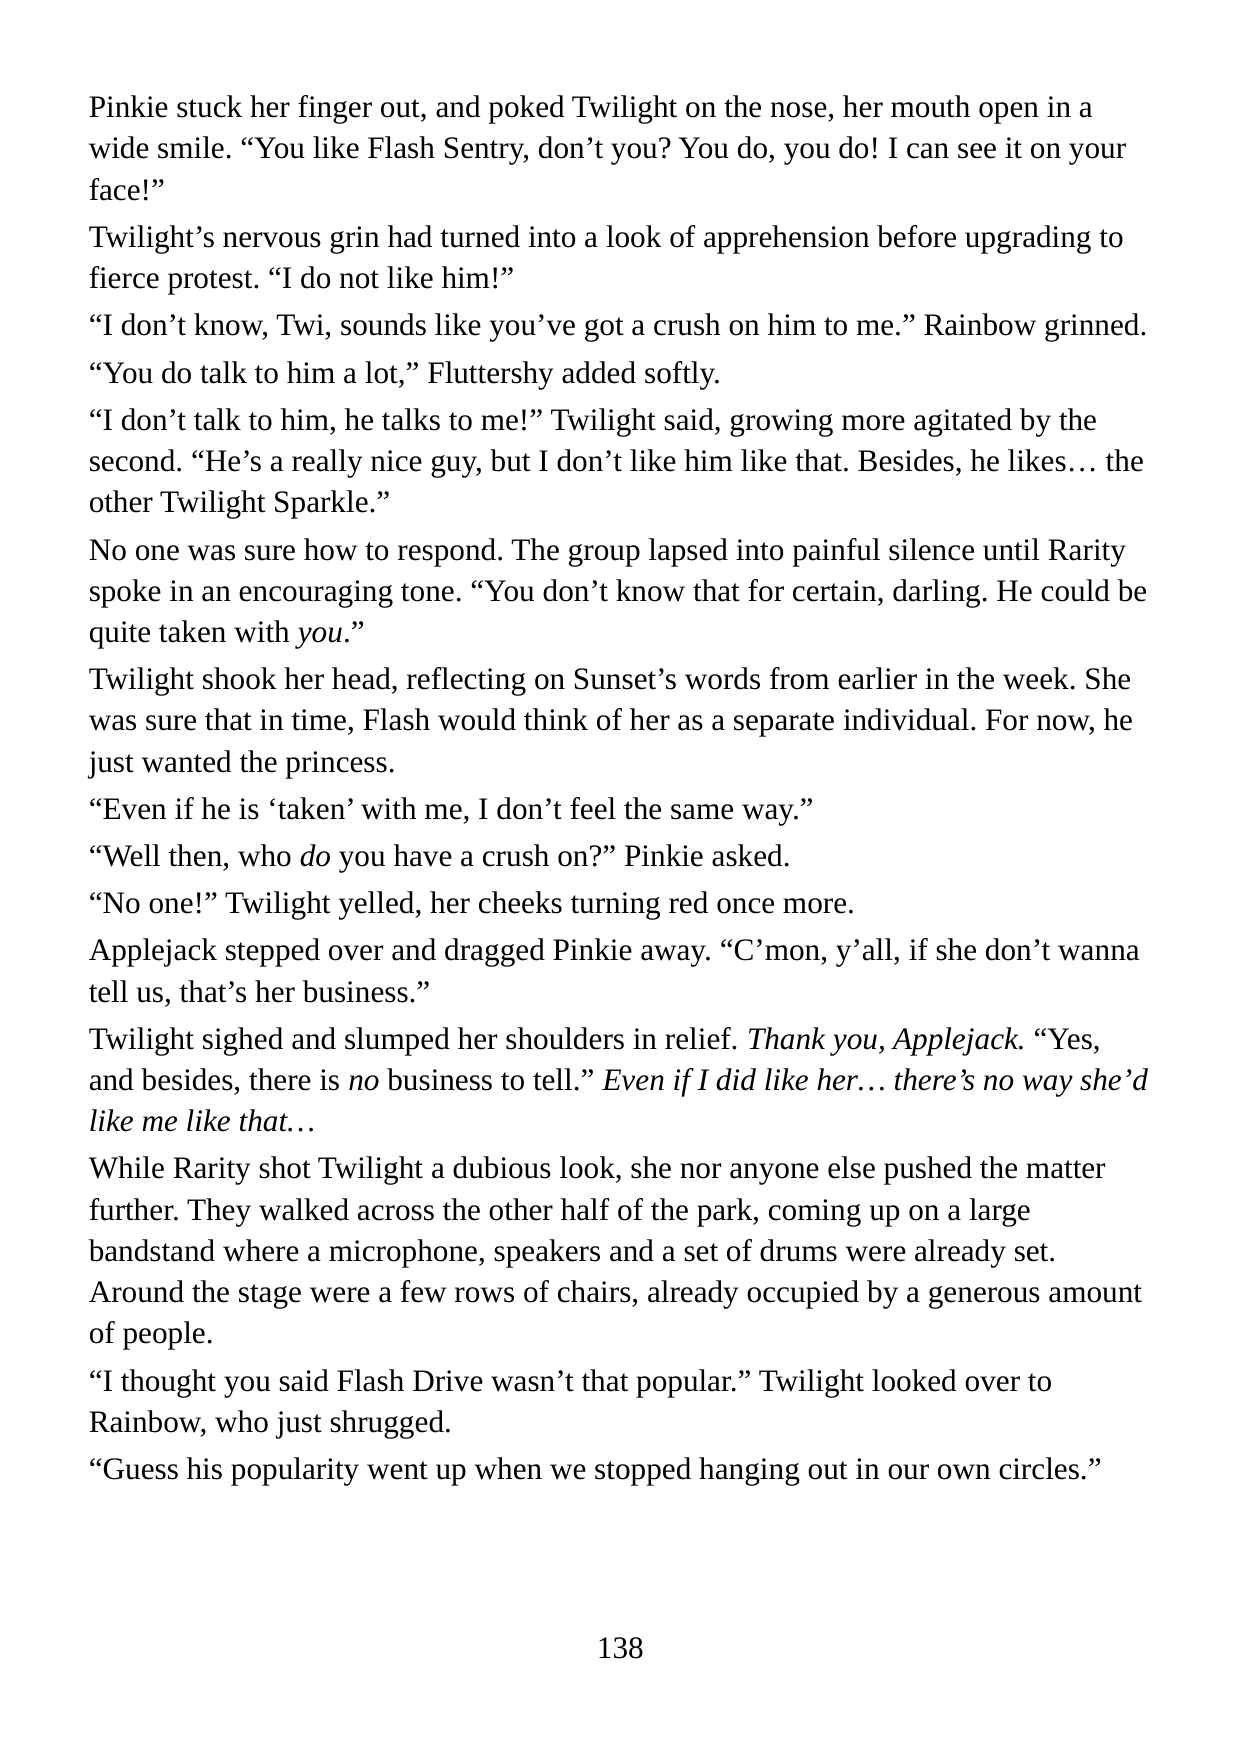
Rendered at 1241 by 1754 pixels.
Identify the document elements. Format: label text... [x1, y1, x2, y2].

text Twilight’s nervous grin had turned into a look of apprehension before upgrading to fierce protest. “I do not like him!” [88, 218, 1152, 295]
text “Even if he is ‘taken’ with me, I don’t feel the same way.” [88, 790, 1152, 826]
text “You do talk to him a lot,” Fluttershy added softly. [88, 354, 1152, 390]
text Twilight shook her head, reflecting on Sunset’s words from earlier in the week. She was sure that in time, Flash would think of her as a separate individual. For now, he just wanted the princess. [88, 660, 1152, 779]
text “Guess his popularity went up when we stopped hanging out in our own circles.” [88, 1450, 1152, 1486]
text “I don’t talk to him, he talks to me!” Twilight said, growing more agitated by the second. “He’s a really nice guy, but I don’t like him like that. Besides, he likes… the other Twilight Sparkle.” [88, 401, 1152, 519]
text “I don’t know, Twi, sounds like you’ve got a crush on him to me.” Rainbow grinned. [88, 307, 1152, 343]
text “No one!” Twilight yelled, her cheeks turning red once more. [88, 884, 1152, 920]
text No one was sure how to respond. The group lapsed into painful silence until Rarity spoke in an encouraging tone. “You don’t know that for certain, darling. He could be quite taken with you.” [88, 531, 1152, 649]
text “I thought you said Flash Drive wasn’t that popular.” Twilight looked over to Rainbow, who just shrugged. [88, 1362, 1152, 1439]
text Applejack stepped over and dragged Pinkie away. “C’mon, y’all, if she don’t wanna tell us, that’s her business.” [88, 932, 1152, 1009]
text Twilight sighed and slumped her shoulders in relief. Thank you, Applejack. “Yes, and besides, there is no business to tell.” Even if I did like her… there’s no way she’d like me like that… [88, 1020, 1152, 1138]
text While Rarity shot Twilight a dubious look, she nor anyone else pushed the matter further. They walked across the other half of the park, coming up on a large bandstand where a microphone, speakers and a set of drums were already set. Around the stage were a few rows of chairs, already occupied by a generous amount of people. [88, 1150, 1152, 1351]
text Pinkie stuck her finger out, and poked Twilight on the nose, her mouth open in a wide smile. “You like Flash Sentry, don’t you? You do, you do! I can see it on your face!” [88, 88, 1152, 207]
text “Well then, who do you have a crush on?” Pinkie asked. [88, 837, 1152, 873]
